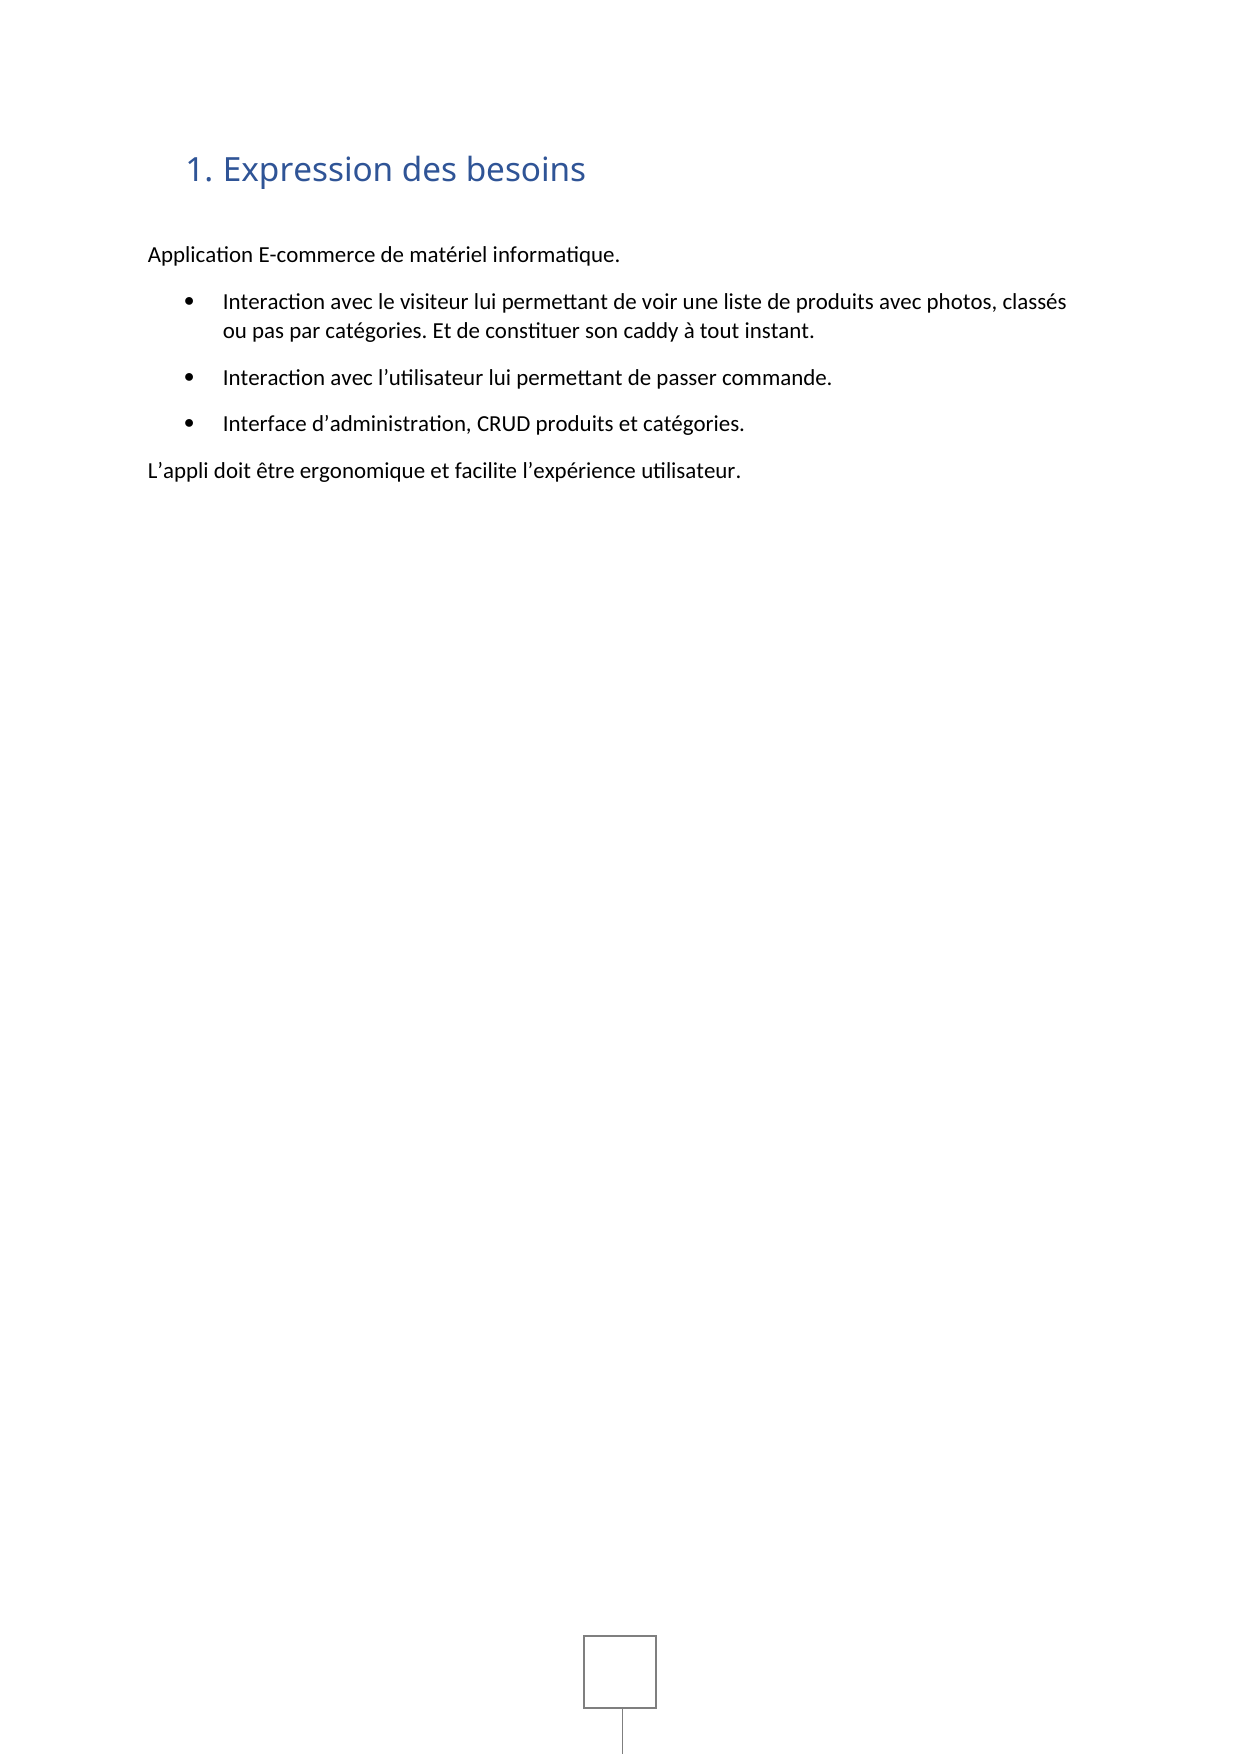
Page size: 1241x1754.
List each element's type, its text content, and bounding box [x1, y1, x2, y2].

list Interface d’administration, CRUD produits et catégories. [185, 409, 1093, 437]
text L’appli doit être ergonomique et facilite l’expérience utilisateur. [148, 456, 1093, 484]
text Application E-commerce de matériel informatique. [148, 240, 1093, 268]
list Interaction avec le visiteur lui permettant de voir une liste de produits avec photos, classés ou pas par catégories. Et de constituer son caddy à tout instant. [185, 287, 1093, 345]
list Interaction avec l’utilisateur lui permettant de passer commande. [185, 363, 1093, 391]
list Expression des besoins [185, 145, 1093, 191]
